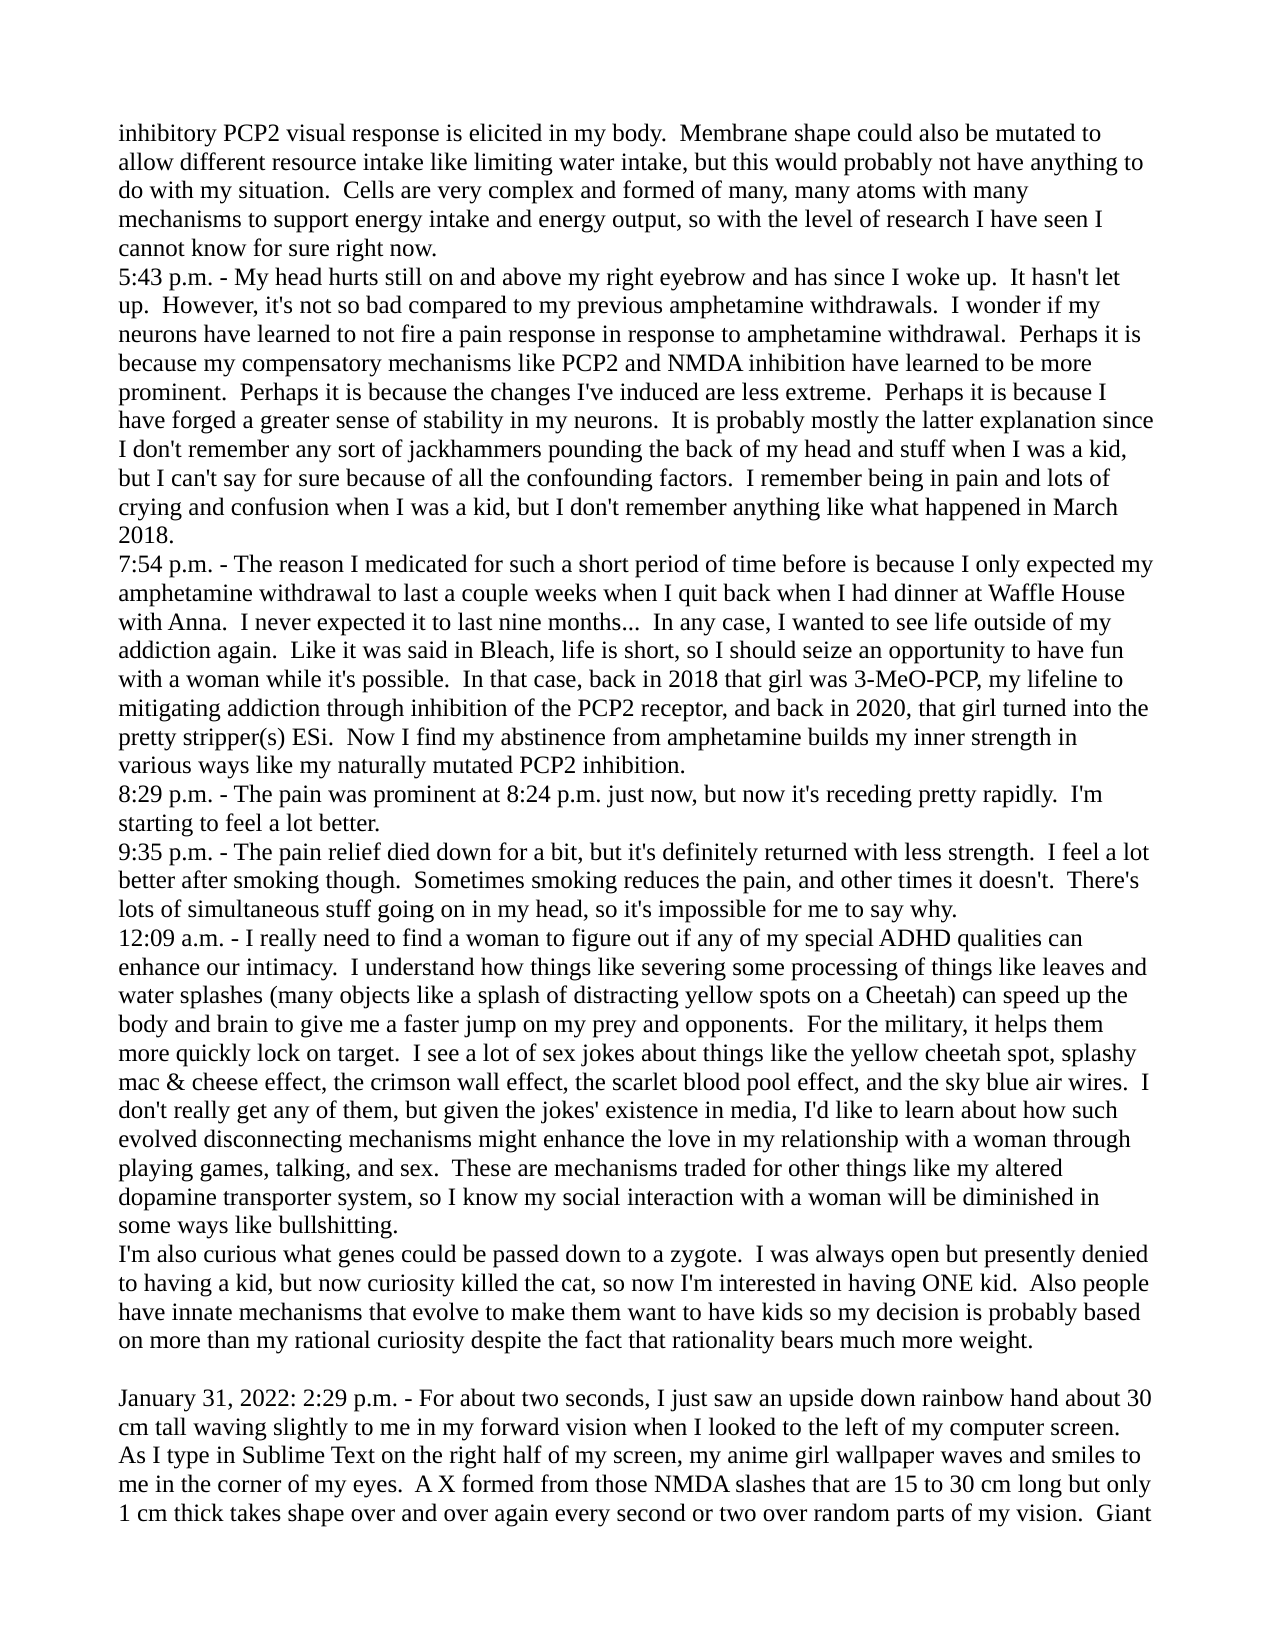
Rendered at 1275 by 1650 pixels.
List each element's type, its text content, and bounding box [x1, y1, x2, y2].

text 8:29 p.m. - The pain was prominent at 8:24 p.m. just now, but now it's receding pretty rapidly. I'm starting to feel a lot better. [118, 779, 1157, 837]
text 7:54 p.m. - The reason I medicated for such a short period of time before is because I only expected my amphetamine withdrawal to last a couple weeks when I quit back when I had dinner at Waffle House with Anna. I never expected it to last nine months... In any case, I wanted to see life outside of my addiction again. Like it was said in Bleach, life is short, so I should seize an opportunity to have fun with a woman while it's possible. In that case, back in 2018 that girl was 3-MeO-PCP, my lifeline to mitigating addiction through inhibition of the PCP2 receptor, and back in 2020, that girl turned into the pretty stripper(s) ESi. Now I find my abstinence from amphetamine builds my inner strength in various ways like my naturally mutated PCP2 inhibition. [118, 549, 1157, 779]
text 12:09 a.m. - I really need to find a woman to figure out if any of my special ADHD qualities can enhance our intimacy. I understand how things like severing some processing of things like leaves and water splashes (many objects like a splash of distracting yellow spots on a Cheetah) can speed up the body and brain to give me a faster jump on my prey and opponents. For the military, it helps them more quickly lock on target. I see a lot of sex jokes about things like the yellow cheetah spot, splashy mac & cheese effect, the crimson wall effect, the scarlet blood pool effect, and the sky blue air wires. I don't really get any of them, but given the jokes' existence in media, I'd like to learn about how such evolved disconnecting mechanisms might enhance the love in my relationship with a woman through playing games, talking, and sex. These are mechanisms traded for other things like my altered dopamine transporter system, so I know my social interaction with a woman will be diminished in some ways like bullshitting. [118, 923, 1157, 1239]
text inhibitory PCP2 visual response is elicited in my body. Membrane shape could also be mutated to allow different resource intake like limiting water intake, but this would probably not have anything to do with my situation. Cells are very complex and formed of many, many atoms with many mechanisms to support energy intake and energy output, so with the level of research I have seen I cannot know for sure right now. [118, 118, 1157, 262]
text January 31, 2022: 2:29 p.m. - For about two seconds, I just saw an upside down rainbow hand about 30 cm tall waving slightly to me in my forward vision when I looked to the left of my computer screen. As I type in Sublime Text on the right half of my screen, my anime girl wallpaper waves and smiles to me in the corner of my eyes. A X formed from those NMDA slashes that are 15 to 30 cm long but only 1 cm thick takes shape over and over again every second or two over random parts of my vision. Giant [118, 1383, 1157, 1527]
text 5:43 p.m. - My head hurts still on and above my right eyebrow and has since I woke up. It hasn't let up. However, it's not so bad compared to my previous amphetamine withdrawals. I wonder if my neurons have learned to not fire a pain response in response to amphetamine withdrawal. Perhaps it is because my compensatory mechanisms like PCP2 and NMDA inhibition have learned to be more prominent. Perhaps it is because the changes I've induced are less extreme. Perhaps it is because I have forged a greater sense of stability in my neurons. It is probably mostly the latter explanation since I don't remember any sort of jackhammers pounding the back of my head and stuff when I was a kid, but I can't say for sure because of all the confounding factors. I remember being in pain and lots of crying and confusion when I was a kid, but I don't remember anything like what happened in March 2018. [118, 262, 1157, 549]
text I'm also curious what genes could be passed down to a zygote. I was always open but presently denied to having a kid, but now curiosity killed the cat, so now I'm interested in having ONE kid. Also people have innate mechanisms that evolve to make them want to have kids so my decision is probably based on more than my rational curiosity despite the fact that rationality bears much more weight. [118, 1239, 1157, 1354]
text 9:35 p.m. - The pain relief died down for a bit, but it's definitely returned with less strength. I feel a lot better after smoking though. Sometimes smoking reduces the pain, and other times it doesn't. There's lots of simultaneous stuff going on in my head, so it's impossible for me to say why. [118, 837, 1157, 923]
